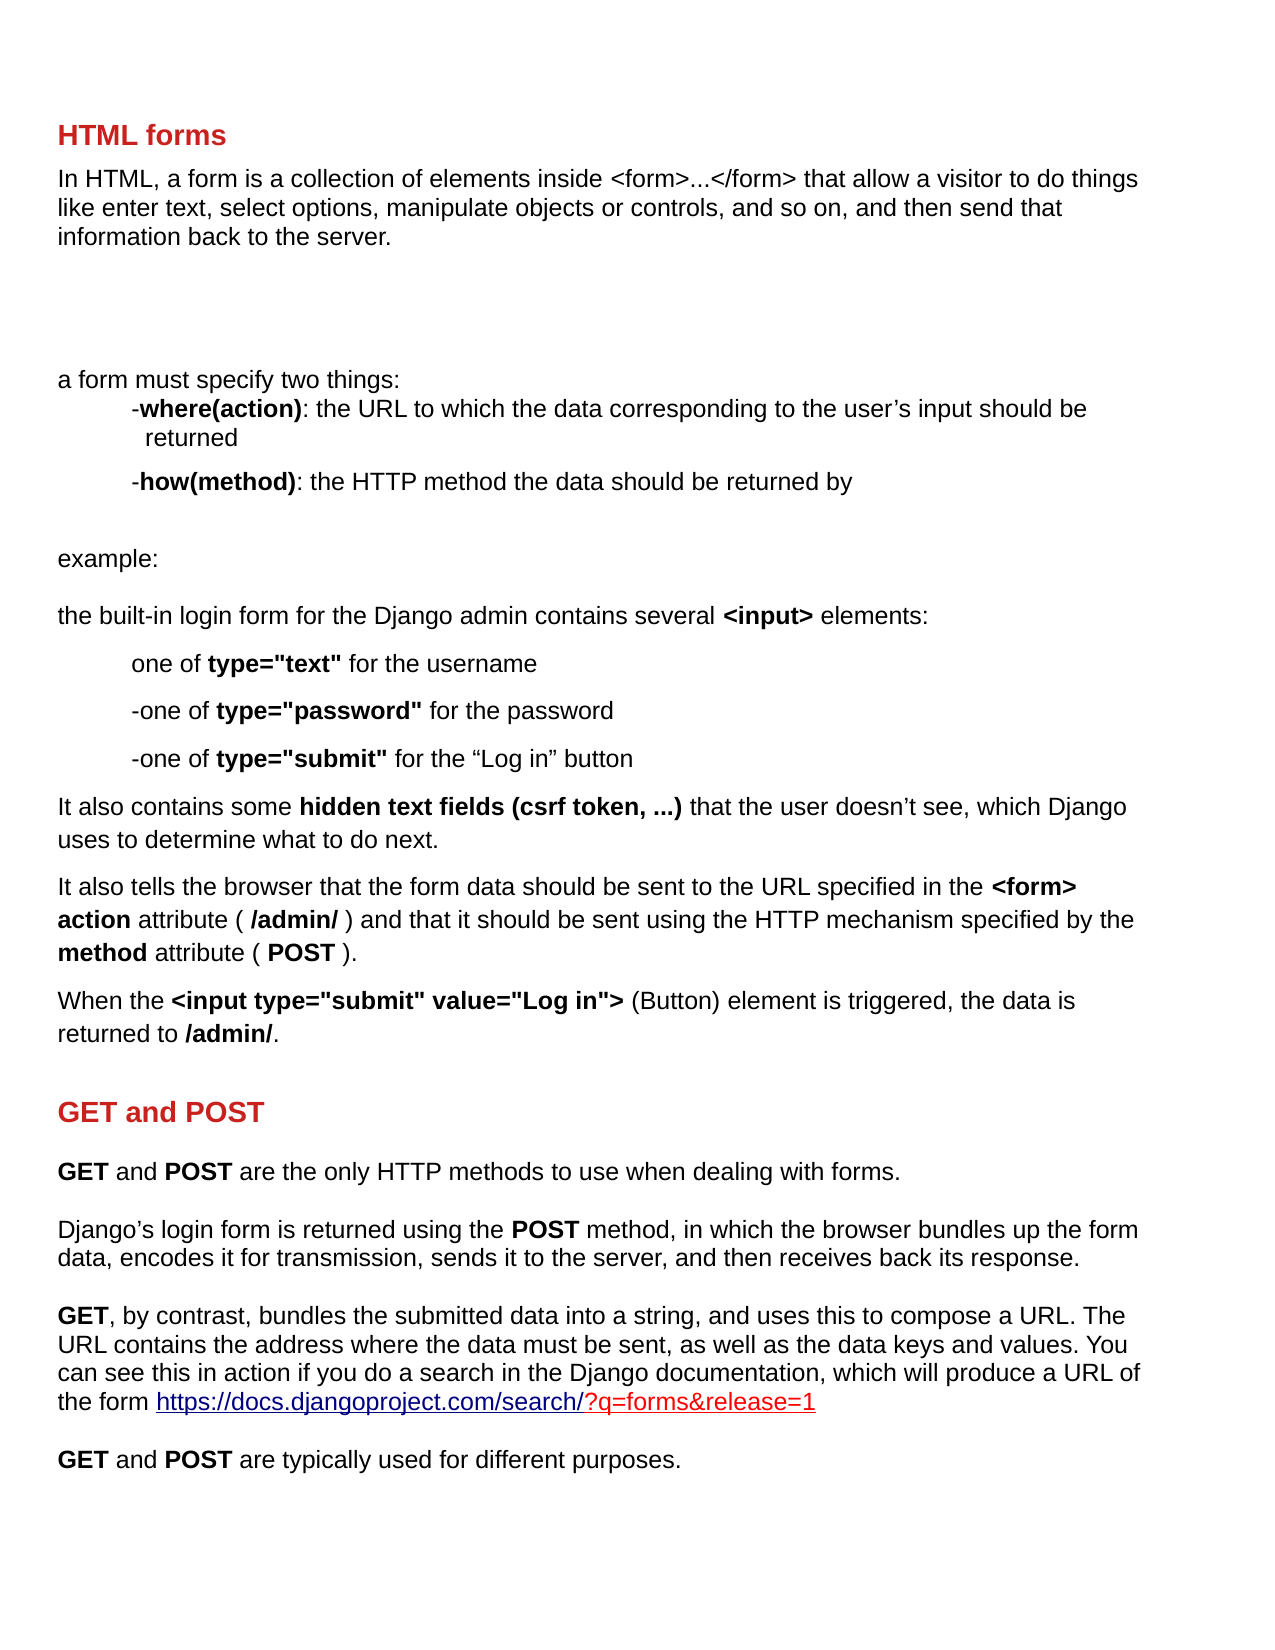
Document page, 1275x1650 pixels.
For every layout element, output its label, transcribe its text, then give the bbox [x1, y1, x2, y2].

text GET and POST are the only HTTP methods to use when dealing with forms. [57, 1157, 1154, 1186]
text GET and POST [57, 1095, 1154, 1128]
text the built-in login form for the Django admin contains several <input> elements: [57, 601, 1154, 630]
text -one of type="password" for the password [57, 696, 1154, 725]
text When the <input type="submit" value="Log in"> (Button) element is triggered, the data is returned to /admin/. [57, 986, 1154, 1048]
text a form must specify two things: [57, 365, 1154, 394]
text It also contains some hidden text fields (csrf token, ...) that the user doesn’t see, which Django uses to determine what to do next. [57, 792, 1154, 853]
list -how(method): the HTTP method the data should be returned by [57, 467, 1154, 496]
text In HTML, a form is a collection of elements inside <form>...</form> that allow a visitor to do things like enter text, select options, manipulate objects or controls, and so on, and then send that information back to the server. [57, 164, 1154, 250]
text GET and POST are typically used for different purposes. [57, 1444, 1154, 1473]
text one of type="text" for the username [57, 649, 1154, 677]
text -one of type="submit" for the “Log in” button [57, 744, 1154, 773]
text It also tells the browser that the form data should be sent to the URL specified in the <form> action attribute ( /admin/ ) and that it should be sent using the HTTP mechanism specified by the method attribute ( POST ). [57, 872, 1154, 967]
text -where(action): the URL to which the data corresponding to the user’s input should be returned [57, 394, 1154, 452]
text GET, by contrast, bundles the submitted data into a string, and uses this to compose a URL. The URL contains the address where the data must be sent, as well as the data keys and values. You can see this in action if you do a search in the Django documentation, which will produce a URL of the form https://docs.djangoproject.com/search/?q=forms&release=1 [57, 1301, 1154, 1416]
subtitle HTML forms [57, 118, 1154, 152]
text Django’s login form is returned using the POST method, in which the browser bundles up the form data, encodes it for transmission, sends it to the server, and then receives back its response. [57, 1214, 1154, 1272]
text example: [57, 544, 1154, 572]
